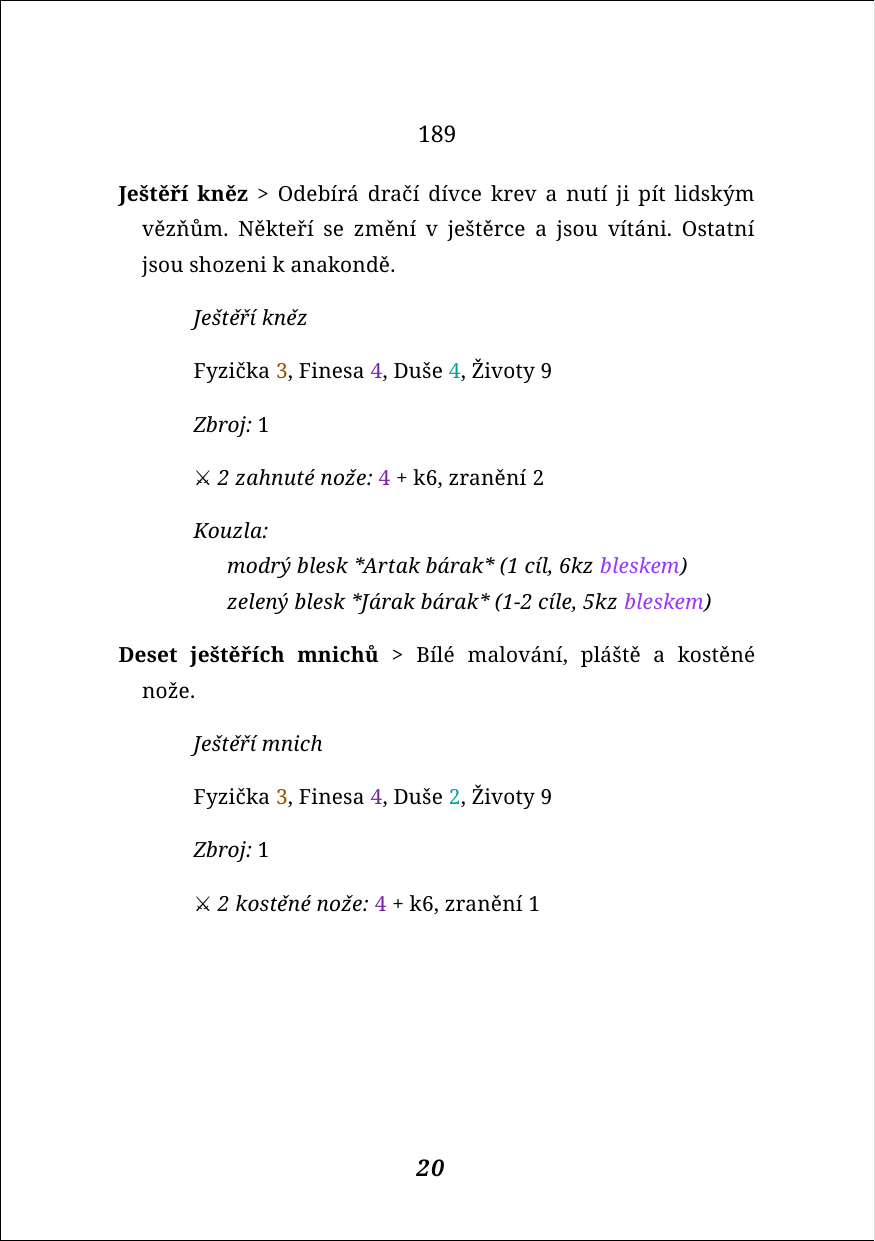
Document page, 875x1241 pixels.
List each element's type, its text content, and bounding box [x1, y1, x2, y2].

list Zbroj: 1 [156, 836, 756, 864]
list Ještěří kněz [156, 303, 756, 332]
list Ještěří mnich [156, 729, 756, 758]
list Zbroj: 1 [156, 410, 756, 438]
list Fyzička 3, Finesa 4, Duše 2, Životy 9 [156, 782, 756, 811]
text Ještěří kněz > Odebírá dračí dívce krev a nutí ji pít lidským vězňům. Někteří se změní v ještěrce a jsou vítáni. Ostatní jsou shozeni k anakondě. [118, 179, 756, 278]
list Kouzla: modrý blesk *Artak bárak* (1 cíl, 6kz bleskem) zelený blesk *Járak bárak* (1-2 cíle, 5kz bleskem) [156, 516, 756, 616]
list Fyzička 3, Finesa 4, Duše 4, Životy 9 [156, 356, 756, 385]
list ⚔ 2 kostěné nože: 4 + k6, zranění 1 [156, 889, 756, 917]
text Deset ještěřích mnichů > Bílé malování, pláště a kostěné nože. [118, 640, 756, 704]
list ⚔ 2 zahnuté nože: 4 + k6, zranění 2 [156, 463, 756, 491]
